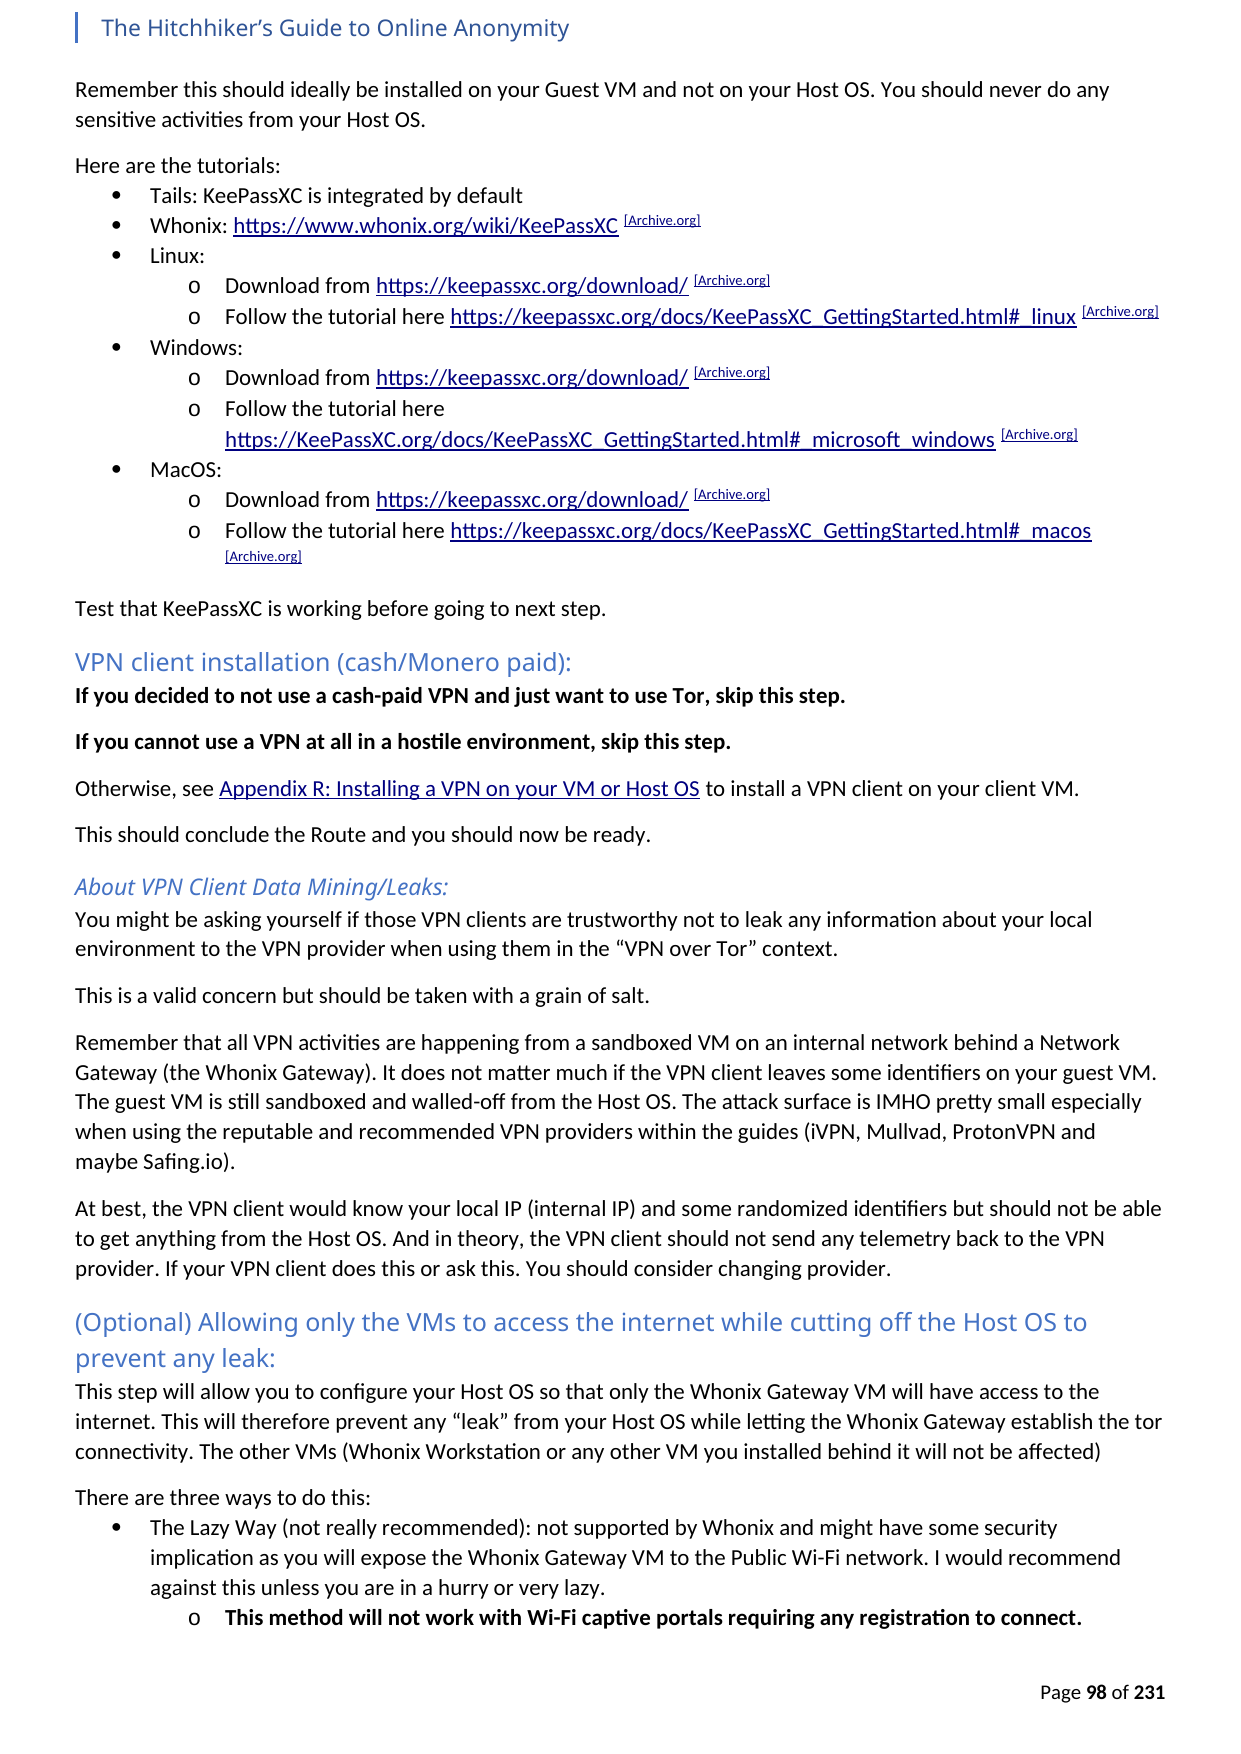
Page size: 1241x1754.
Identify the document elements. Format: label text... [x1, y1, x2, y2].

text This step will allow you to configure your Host OS so that only the Whonix Gateway VM will have access to the internet. This will therefore prevent any “leak” from your Host OS while letting the Whonix Gateway establish the tor connectivity. The other VMs (Whonix Workstation or any other VM you installed behind it will not be affected) [75, 1377, 1165, 1465]
subtitle VPN client installation (cash/Monero paid): [75, 644, 1165, 678]
text At best, the VPN client would know your local IP (internal IP) and some randomized identifiers but should not be able to get anything from the Host OS. And in theory, the VPN client should not send any telemetry back to the VPN provider. If your VPN client does this or ask this. You should consider changing provider. [75, 1194, 1165, 1282]
list This method will not work with Wi-Fi captive portals requiring any registration to connect. [187, 1603, 1165, 1632]
list Download from https://keepassxc.org/download/ [Archive.org] [187, 485, 1165, 514]
list Linux: [112, 241, 1165, 269]
text You might be asking yourself if those VPN clients are trustworthy not to leak any information about your local environment to the VPN provider when using them in the “VPN over Tor” context. [75, 905, 1165, 963]
text Remember that all VPN activities are happening from a sandboxed VM on an internal network behind a Network Gateway (the Whonix Gateway). It does not matter much if the VPN client leaves some identifiers on your guest VM. The guest VM is still sandboxed and walled-off from the Host OS. The attack surface is IMHO pretty small especially when using the reputable and recommended VPN providers within the guides (iVPN, Mullvad, ProtonVPN and maybe Safing.io). [75, 1028, 1165, 1175]
text If you decided to not use a cash-paid VPN and just want to use Tor, skip this step. [75, 681, 1165, 709]
list Follow the tutorial here https://keepassxc.org/docs/KeePassXC_GettingStarted.html#_linux [Archive.org] [187, 302, 1165, 331]
text Remember this should ideally be installed on your Guest VM and not on your Host OS. You should never do any sensitive activities from your Host OS. [75, 75, 1165, 133]
list Follow the tutorial here https://keepassxc.org/docs/KeePassXC_GettingStarted.html#_macos [Archive.org] [187, 516, 1165, 575]
text This should conclude the Route and you should now be ready. [75, 821, 1165, 848]
text There are three ways to do this: [75, 1483, 1165, 1511]
text This is a valid concern but should be taken with a grain of salt. [75, 981, 1165, 1009]
list MacOS: [112, 455, 1165, 483]
list The Lazy Way (not really recommended): not supported by Whonix and might have some security implication as you will expose the Whonix Gateway VM to the Public Wi-Fi network. I would recommend against this unless you are in a hurry or very lazy. [112, 1513, 1165, 1601]
list Follow the tutorial here https://KeePassXC.org/docs/KeePassXC_GettingStarted.html#_microsoft_windows [Archive.org] [187, 394, 1165, 453]
list Whonix: https://www.whonix.org/wiki/KeePassXC [Archive.org] [112, 211, 1165, 239]
text Otherwise, see Appendix R: Installing a VPN on your VM or Host OS to install a VPN client on your client VM. [75, 774, 1165, 802]
subtitle About VPN Client Data Mining/Leaks: [75, 871, 1165, 902]
list Download from https://keepassxc.org/download/ [Archive.org] [187, 271, 1165, 300]
text Test that KeePassXC is working before going to next step. [75, 594, 1165, 622]
text If you cannot use a VPN at all in a hostile environment, skip this step. [75, 727, 1165, 755]
list Download from https://keepassxc.org/download/ [Archive.org] [187, 363, 1165, 392]
subtitle (Optional) Allowing only the VMs to access the internet while cutting off the Host OS to prevent any leak: [75, 1304, 1165, 1375]
list Tails: KeePassXC is integrated by default [112, 181, 1165, 209]
text Here are the tutorials: [75, 151, 1165, 179]
list Windows: [112, 333, 1165, 361]
